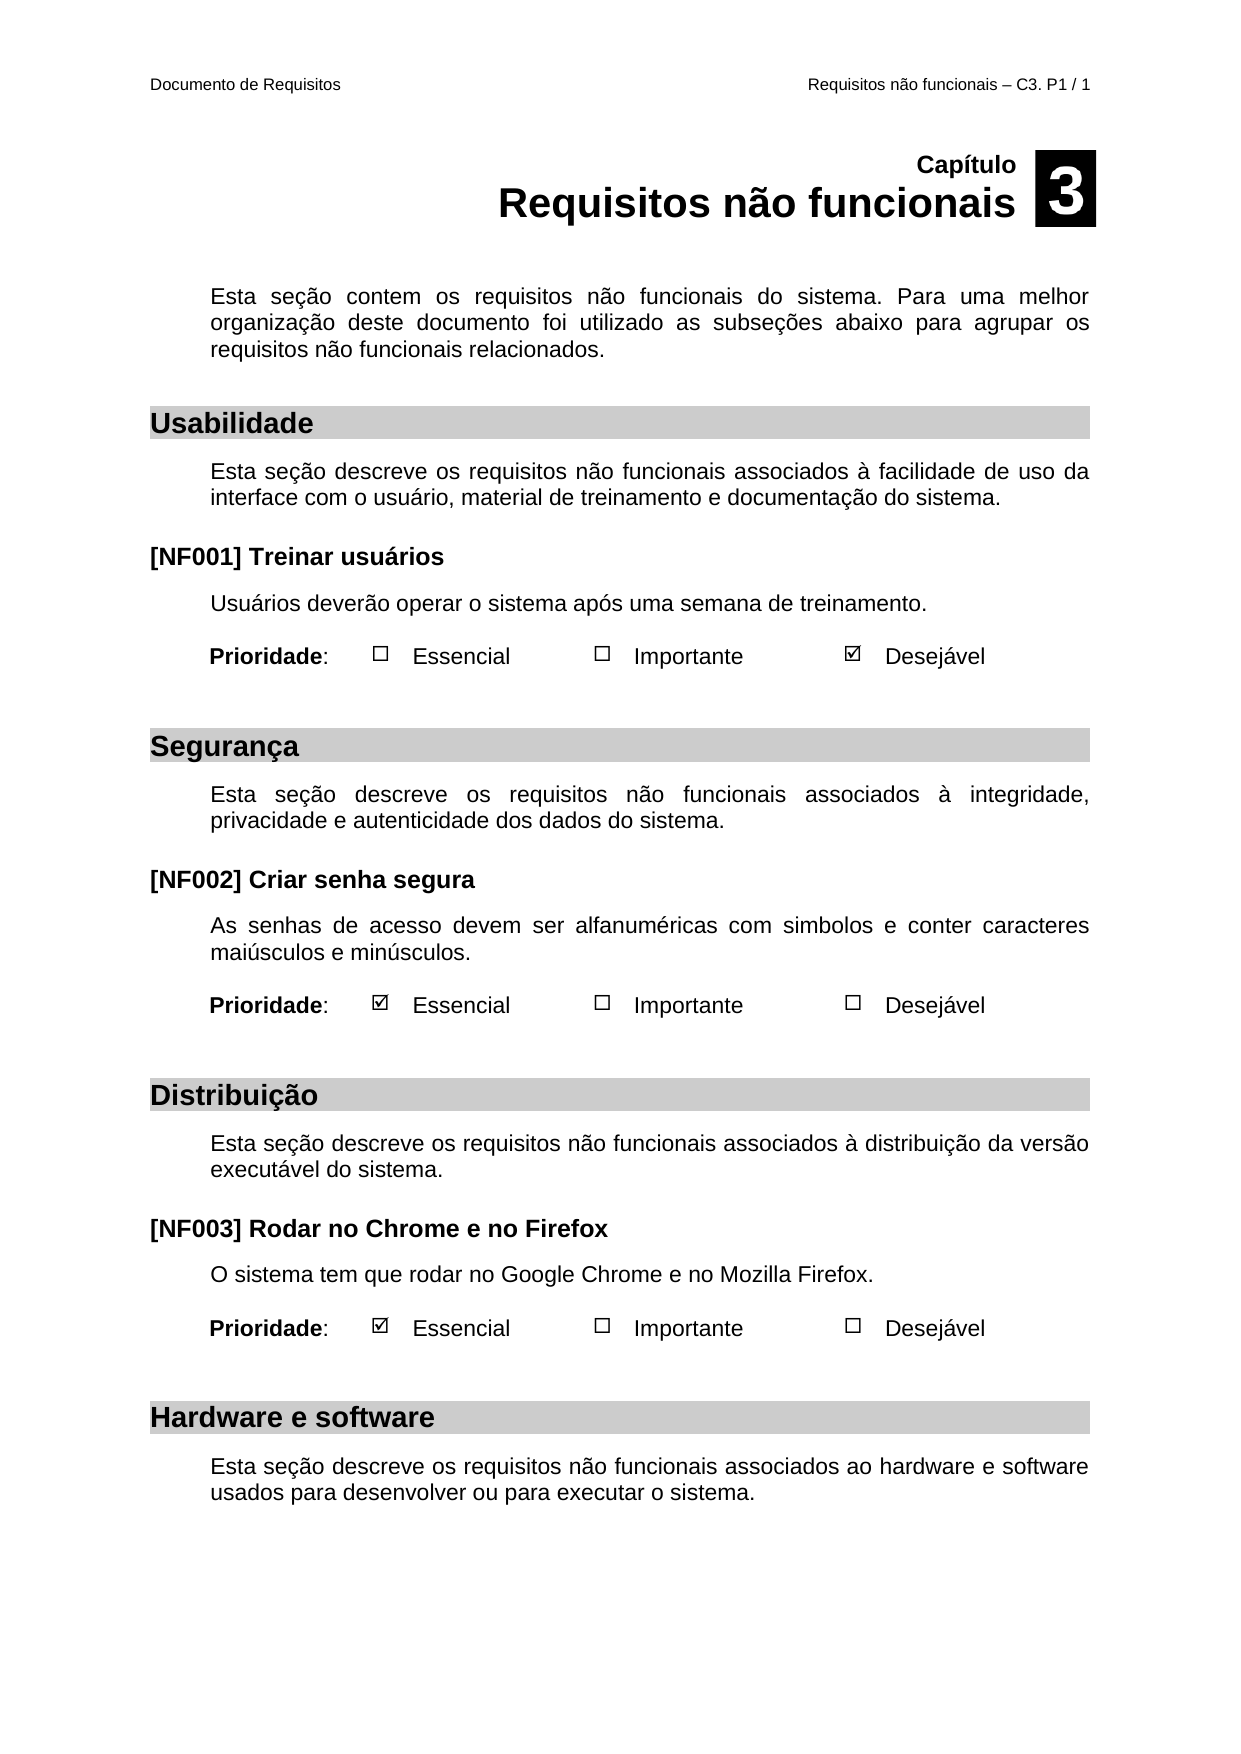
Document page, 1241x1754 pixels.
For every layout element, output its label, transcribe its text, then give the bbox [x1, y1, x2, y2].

table_header Essencial [401, 622, 578, 691]
table_header  [578, 1294, 622, 1363]
text Esta seção contem os requisitos não funcionais do sistema. Para uma melhor organização deste documento foi utilizado as subseções abaixo para agrupar os requisitos não funcionais relacionados. [210, 283, 1090, 362]
table_header Prioridade: [194, 971, 357, 1040]
table_header Desejável [874, 622, 1017, 691]
text Esta seção descreve os requisitos não funcionais associados ao hardware e software usados para desenvolver ou para executar o sistema. [210, 1453, 1090, 1506]
table_header Essencial [401, 971, 578, 1040]
table_header  [357, 971, 401, 1040]
subtitle Distribuição [150, 1078, 1090, 1111]
table_header  [578, 971, 622, 1040]
table_header  [357, 622, 401, 691]
table_header Importante [623, 971, 829, 1040]
text As senhas de acesso devem ser alfanuméricas com simbolos e conter caracteres maiúsculos e minúsculos. [210, 912, 1090, 965]
table_header Importante [623, 1294, 829, 1363]
text Esta seção descreve os requisitos não funcionais associados à facilidade de uso da interface com o usuário, material de treinamento e documentação do sistema. [210, 458, 1090, 511]
text Esta seção descreve os requisitos não funcionais associados à integridade, privacidade e autenticidade dos dados do sistema. [210, 781, 1090, 833]
table_header  [357, 1294, 401, 1363]
table_header Prioridade: [194, 1294, 357, 1363]
text [NF002] Criar senha segura [150, 865, 1090, 893]
table_header  [578, 622, 622, 691]
table_header Desejável [874, 1294, 1017, 1363]
text [NF001] Treinar usuários [150, 542, 1090, 571]
table_header Essencial [401, 1294, 578, 1363]
subtitle Usabilidade [150, 406, 1090, 439]
text Usuários deverão operar o sistema após uma semana de treinamento. [210, 589, 1090, 616]
text Esta seção descreve os requisitos não funcionais associados à distribuição da versão executável do sistema. [210, 1130, 1090, 1183]
table_header  [829, 971, 873, 1040]
subtitle Requisitos não funcionais [150, 179, 1035, 227]
subtitle Segurança [150, 728, 1090, 762]
subtitle Hardware e software [150, 1401, 1090, 1434]
table_header Prioridade: [194, 622, 357, 691]
table_header Desejável [874, 971, 1017, 1040]
text [NF003] Rodar no Chrome e no Firefox [150, 1214, 1090, 1243]
table_header Importante [623, 622, 829, 691]
table_header  [829, 1294, 873, 1363]
text Capítulo [150, 150, 1035, 179]
table_header  [829, 622, 873, 691]
text O sistema tem que rodar no Google Chrome e no Mozilla Firefox. [210, 1261, 1090, 1288]
